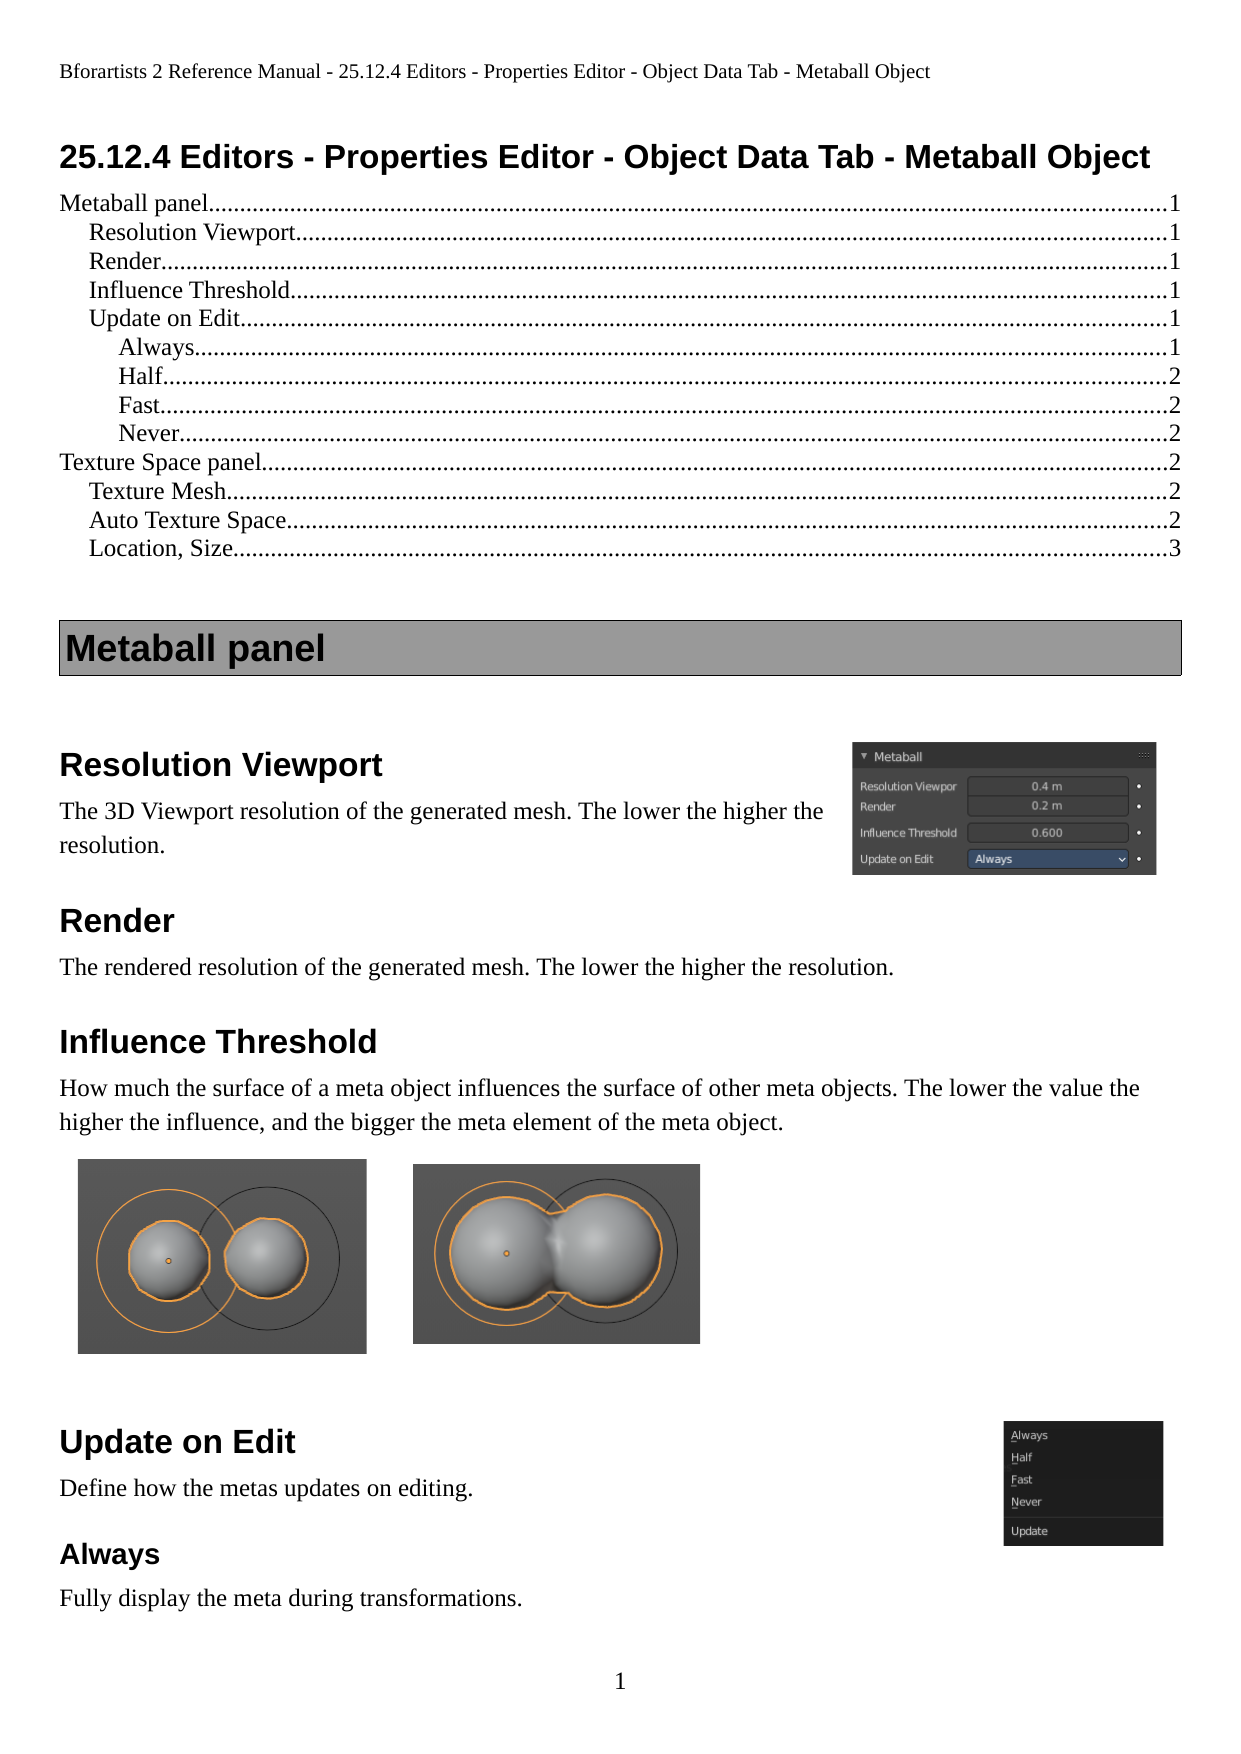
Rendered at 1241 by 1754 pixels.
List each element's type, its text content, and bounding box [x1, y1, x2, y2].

text Fully display the meta during transformations. [59, 1583, 1181, 1612]
text Auto Texture Space 2 [88, 505, 1181, 533]
text The 3D Viewport resolution of the generated mesh. The lower the higher the resolution. [59, 796, 852, 859]
table_header Metaball panel [60, 621, 1181, 675]
picture [413, 1164, 700, 1344]
text Influence Threshold 1 [88, 275, 1181, 303]
subtitle [1164, 1422, 1181, 1461]
text Update on Edit 1 [88, 303, 1181, 332]
text How much the surface of a meta object influences the surface of other meta objects. The lower the value the higher the influence, and the bigger the meta element of the meta object. [59, 1073, 1181, 1136]
subtitle 25.12.4 Editors - Properties Editor - Object Data Tab - Metaball Object [59, 138, 1181, 176]
text Texture Space panel 2 [59, 447, 1181, 476]
text Fast 2 [118, 390, 1181, 418]
text Half 2 [118, 361, 1181, 390]
picture [1003, 1421, 1164, 1546]
subtitle [1157, 745, 1181, 784]
text The rendered resolution of the generated mesh. The lower the higher the resolution. [59, 952, 1181, 980]
subtitle Render [59, 901, 1181, 939]
subtitle Update on Edit [59, 1422, 1003, 1461]
text Always 1 [118, 332, 1181, 361]
subtitle Resolution Viewport [59, 745, 852, 784]
text Metaball panel 1 [59, 188, 1181, 217]
text Resolution Viewport 1 [88, 217, 1181, 246]
text Texture Mesh 2 [88, 476, 1181, 505]
text Render 1 [88, 246, 1181, 275]
text Define how the metas updates on editing. [59, 1473, 1003, 1502]
text Never 2 [118, 418, 1181, 447]
text Location, Size 3 [88, 533, 1181, 562]
picture [77, 1159, 367, 1354]
subtitle Always [59, 1537, 1181, 1571]
subtitle Influence Threshold [59, 1022, 1181, 1060]
picture [852, 742, 1157, 875]
